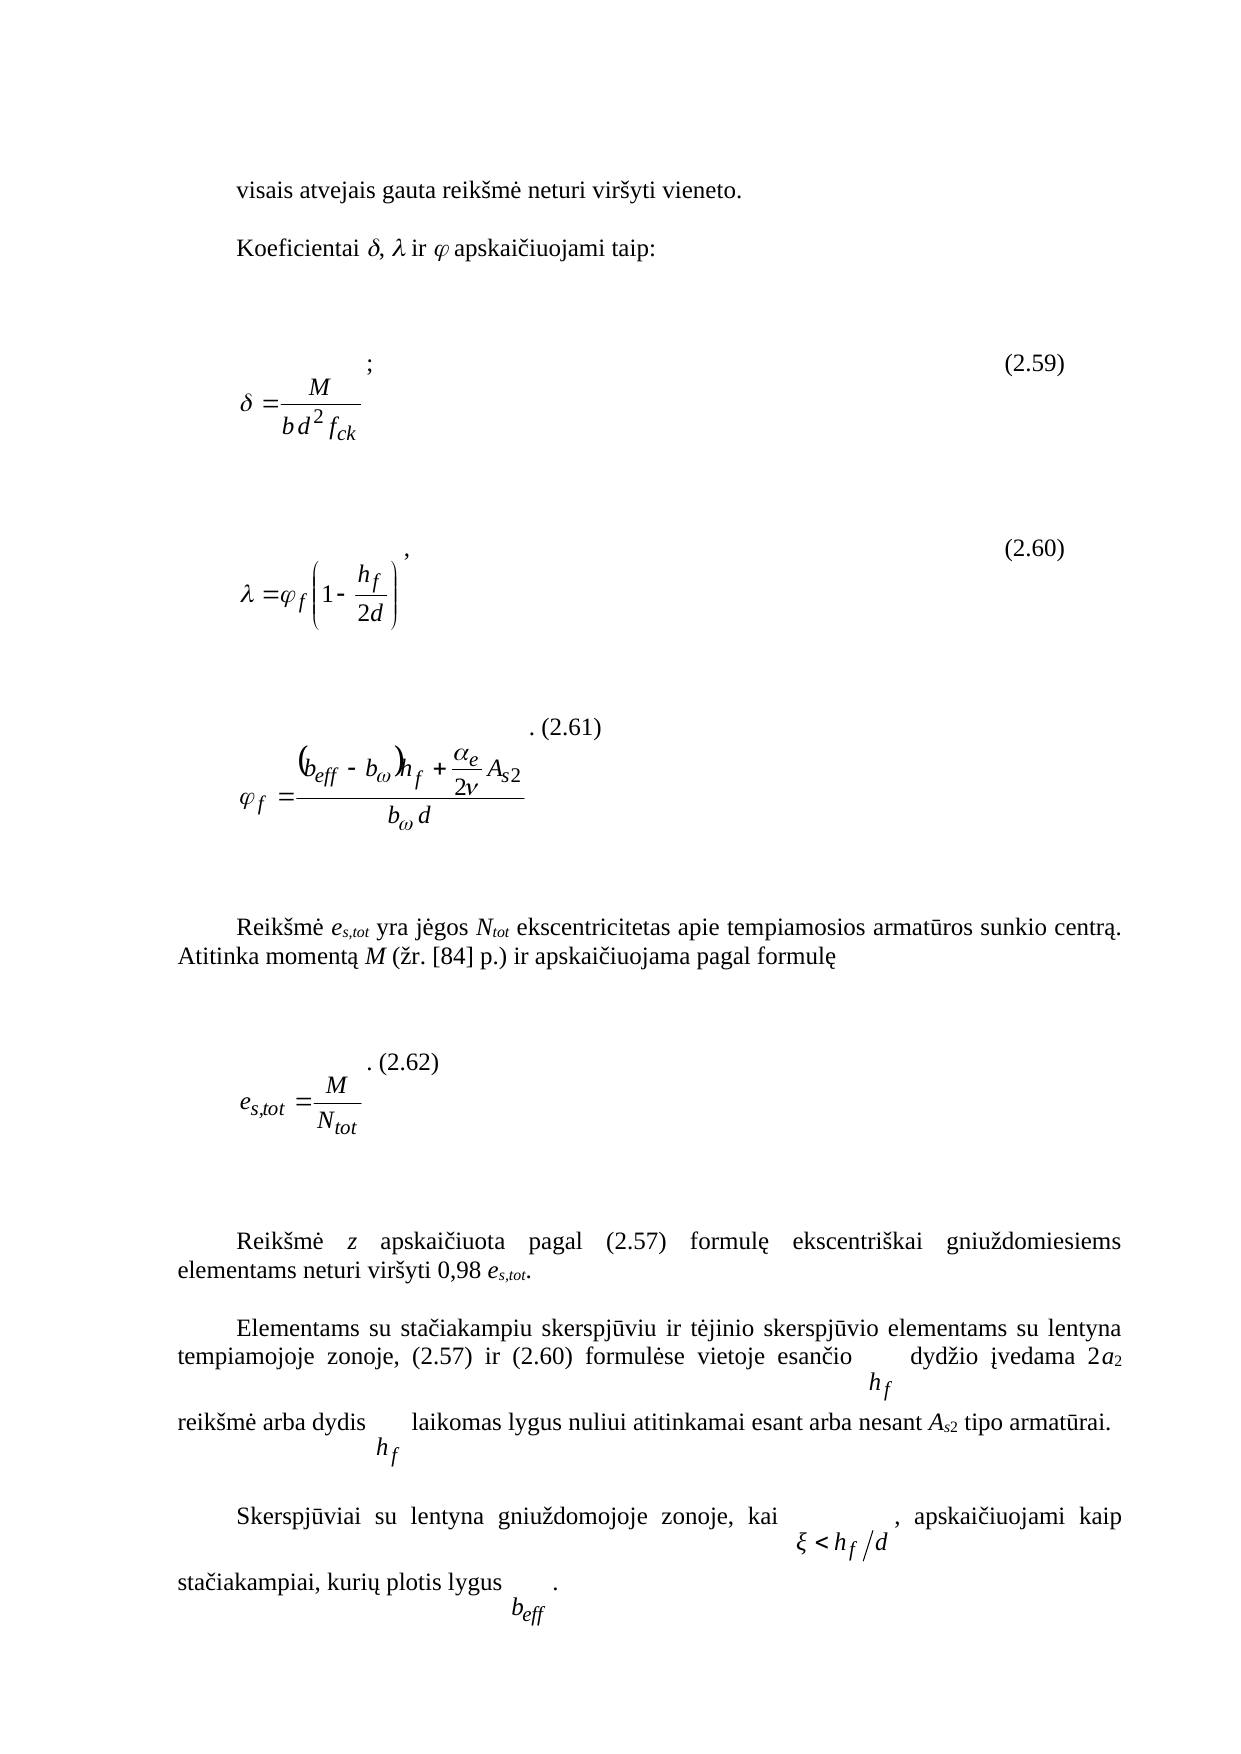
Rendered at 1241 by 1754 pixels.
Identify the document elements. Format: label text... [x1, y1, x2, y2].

text Reikšmė z apskaičiuota pagal (2.57) formulę ekscentriškai gniuždomiesiems elementams neturi viršyti 0,98 es,tot. [177, 1226, 1122, 1284]
text Skerspjūviai su lentyna gniuždomojoje zonoje, kai , apskaičiuojami kaip stačiakampiai, kurių plotis lygus . [177, 1501, 1122, 1632]
text Elementams su stačiakampiu skerspjūviu ir tėjinio skerspjūvio elementams su lentyna tempiamojoje zonoje, (2.57) ir (2.60) formulėse vietoje esančio dydžio įvedama 2 a2 reikšmė arba dydis laikomas lygus nuliui atitinkamai esant arba nesant As2 tipo armatūrai. [177, 1313, 1122, 1472]
text visais atvejais gauta reikšmė neturi viršyti vieneto. [177, 176, 1122, 204]
text . (2.61) [177, 712, 1122, 836]
text . (2.62) [177, 1047, 1122, 1140]
text Koeficientai ,  ir  apskaičiuojami taip: [177, 233, 1122, 262]
text ; (2.59) [177, 348, 1122, 446]
text , (2.60) [177, 533, 1122, 636]
text Reikšmė es,tot yra jėgos Ntot ekscentricitetas apie tempiamosios armatūros sunkio centrą. Atitinka momentą M (žr. [84] p.) ir apskaičiuojama pagal formulę [177, 912, 1122, 970]
